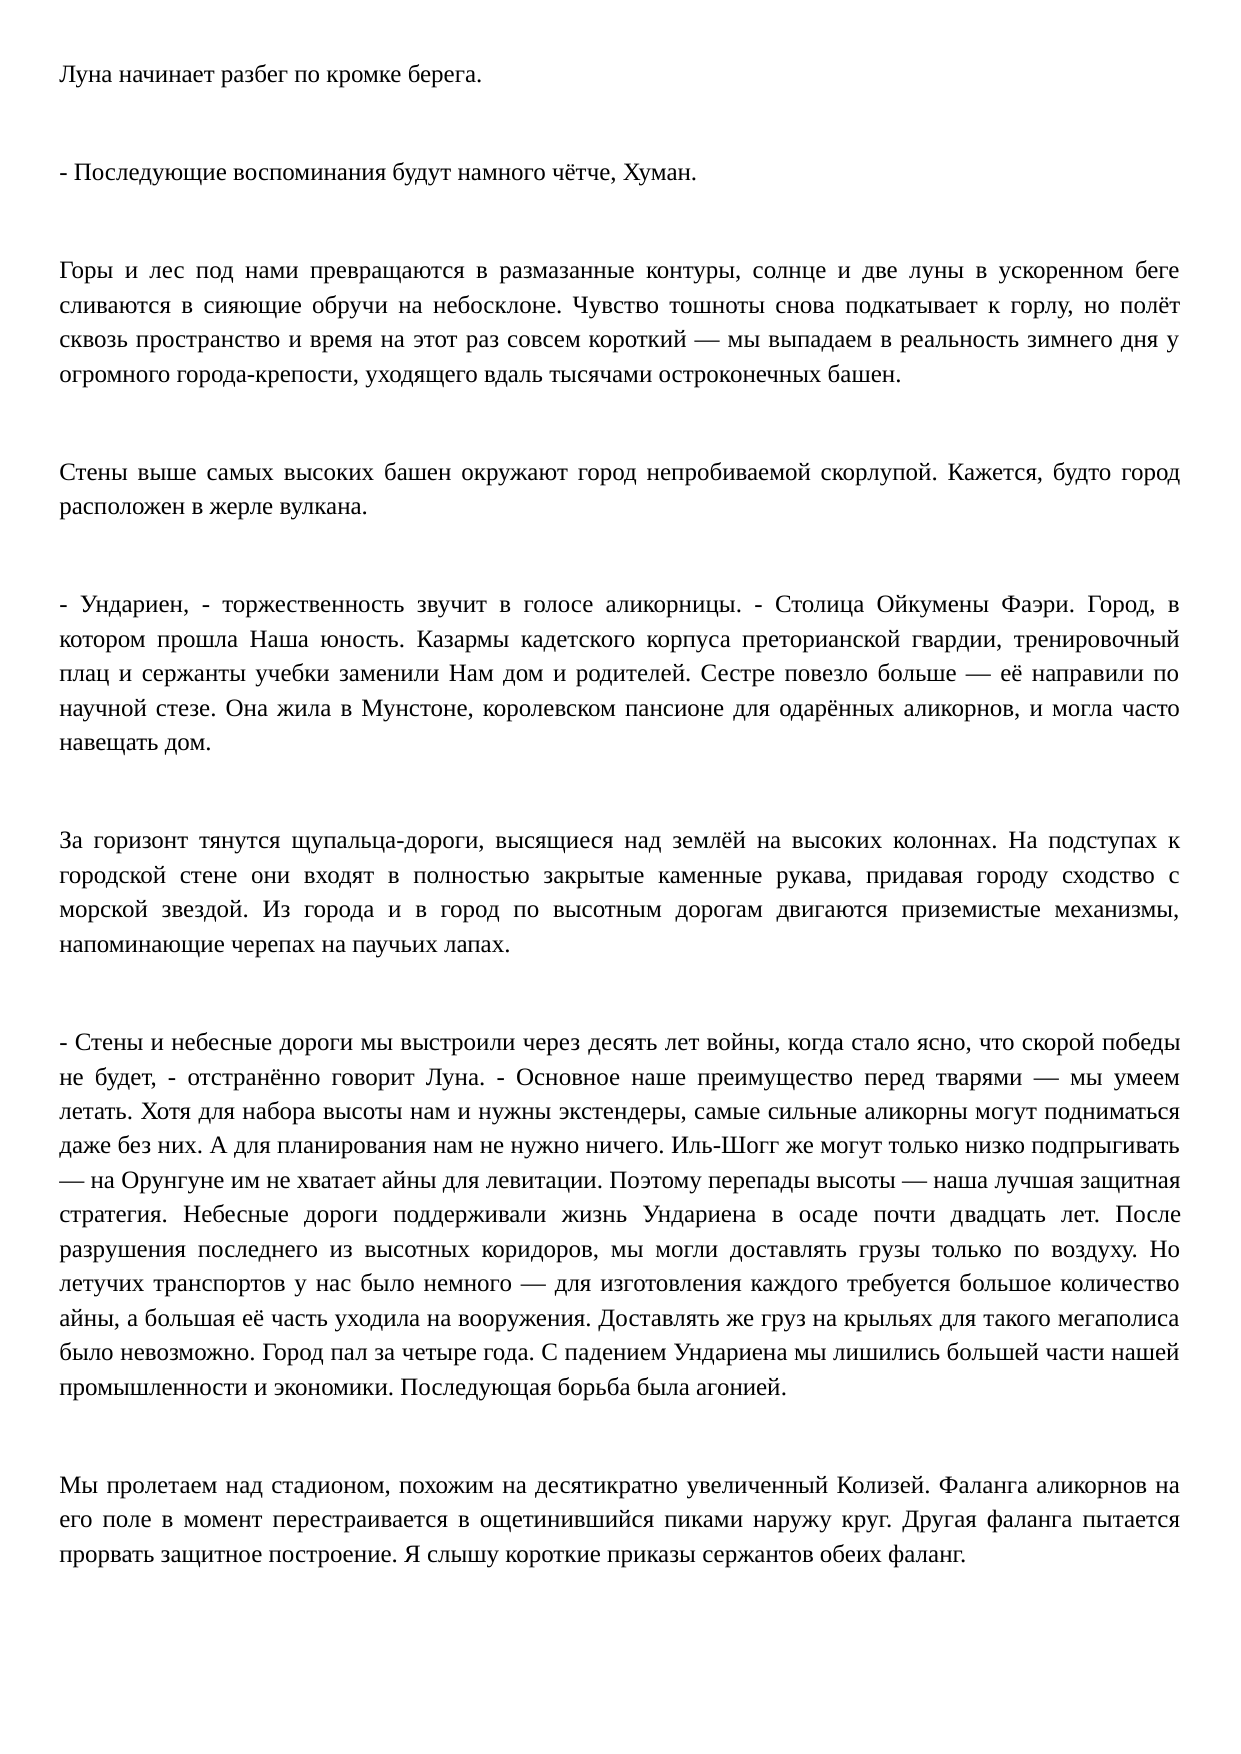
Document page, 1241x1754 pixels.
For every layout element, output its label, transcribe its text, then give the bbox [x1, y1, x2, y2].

text За горизонт тянутся щупальца-дороги, высящиеся над землёй на высоких колоннах. На подступах к городской стене они входят в полностью закрытые каменные рукава, придавая городу сходство с морской звездой. Из города и в город по высотным дорогам двигаются приземистые механизмы, напоминающие черепах на паучьих лапах. [59, 826, 1181, 958]
text - Стены и небесные дороги мы выстроили через десять лет войны, когда стало ясно, что скорой победы не будет, - отстранённо говорит Луна. - Основное наше преимущество перед тварями — мы умеем летать. Хотя для набора высоты нам и нужны экстендеры, самые сильные аликорны могут подниматься даже без них. А для планирования нам не нужно ничего. Иль-Шогг же могут только низко подпрыгивать — на Орунгуне им не хватает айны для левитации. Поэтому перепады высоты — наша лучшая защитная стратегия. Небесные дороги поддерживали жизнь Ундариена в осаде почти двадцать лет. После разрушения последнего из высотных коридоров, мы могли доставлять грузы только по воздуху. Но летучих транспортов у нас было немного — для изготовления каждого требуется большое количество айны, а большая её часть уходила на вооружения. Доставлять же груз на крыльях для такого мегаполиса было невозможно. Город пал за четыре года. С падением Ундариена мы лишились большей части нашей промышленности и экономики. Последующая борьба была агонией. [59, 1027, 1181, 1401]
text Луна начинает разбег по кромке берега. [59, 59, 1181, 88]
text Мы пролетаем над стадионом, похожим на десятикратно увеличенный Колизей. Фаланга аликорнов на его поле в момент перестраивается в ощетинившийся пиками наружу круг. Другая фаланга пытается прорвать защитное построение. Я слышу короткие приказы сержантов обеих фаланг. [59, 1470, 1181, 1568]
text Стены выше самых высоких башен окружают город непробиваемой скорлупой. Кажется, будто город расположен в жерле вулкана. [59, 457, 1181, 520]
text - Последующие воспоминания будут намного чётче, Хуман. [59, 157, 1181, 186]
text Горы и лес под нами превращаются в размазанные контуры, солнце и две луны в ускоренном беге сливаются в сияющие обручи на небосклоне. Чувство тошноты снова подкатывает к горлу, но полёт сквозь пространство и время на этот раз совсем короткий — мы выпадаем в реальность зимнего дня у огромного города-крепости, уходящего вдаль тысячами остроконечных башен. [59, 255, 1181, 387]
text - Ундариен, - торжественность звучит в голосе аликорницы. - Столица Ойкумены Фаэри. Город, в котором прошла Наша юность. Казармы кадетского корпуса преторианской гвардии, тренировочный плац и сержанты учебки заменили Нам дом и родителей. Сестре повезло больше — её направили по научной стезе. Она жила в Мунстоне, королевском пансионе для одарённых аликорнов, и могла часто навещать дом. [59, 589, 1181, 756]
